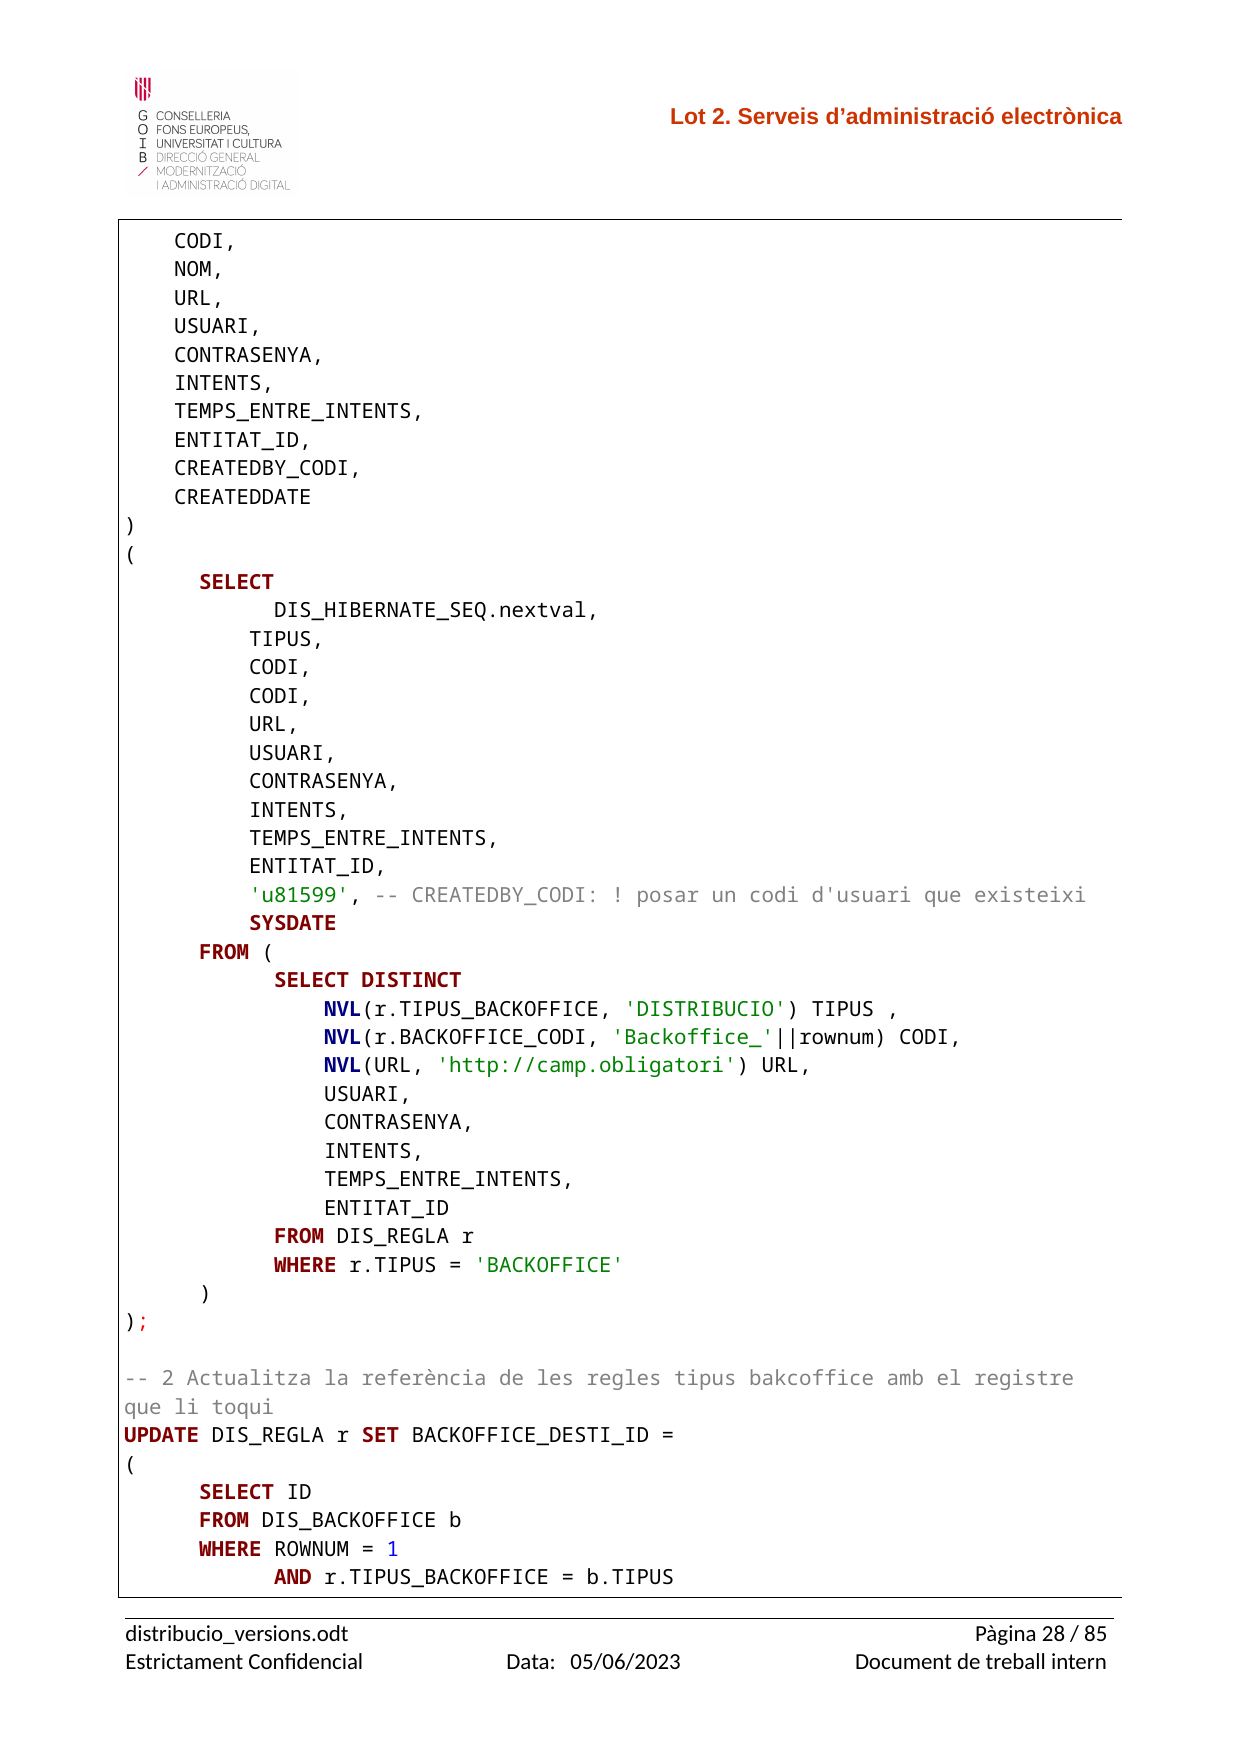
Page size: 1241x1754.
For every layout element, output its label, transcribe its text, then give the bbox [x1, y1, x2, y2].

picture [126, 70, 299, 197]
table_header CODI, NOM, URL, USUARI, CONTRASENYA, INTENTS, TEMPS_ENTRE_INTENTS, ENTITAT_ID, CREATEDBY_CODI, CREATEDDATE ) ( SELECT DIS_HIBERNATE_SEQ.nextval, TIPUS, CODI, CODI, URL, USUARI, CONTRASENYA, INTENTS, TEMPS_ENTRE_INTENTS, ENTITAT_ID, 'u81599', -- CREATEDBY_CODI: ! posar un codi d'usuari que existeixi SYSDATE FROM ( SELECT DISTINCT NVL(r.TIPUS_BACKOFFICE, 'DISTRIBUCIO') TIPUS , NVL(r.BACKOFFICE_CODI, 'Backoffice_'||rownum) CODI, NVL(URL, 'http://camp.obligatori') URL, USUARI, CONTRASENYA, INTENTS, TEMPS_ENTRE_INTENTS, ENTITAT_ID FROM DIS_REGLA r WHERE r.TIPUS = 'BACKOFFICE' ) ); -- 2 Actualitza la referència de les regles tipus bakcoffice amb el registre que li toqui UPDATE DIS_REGLA r SET BACKOFFICE_DESTI_ID = ( SELECT ID FROM DIS_BACKOFFICE b WHERE ROWNUM = 1 AND r.TIPUS_BACKOFFICE = b.TIPUS [119, 220, 1122, 1597]
